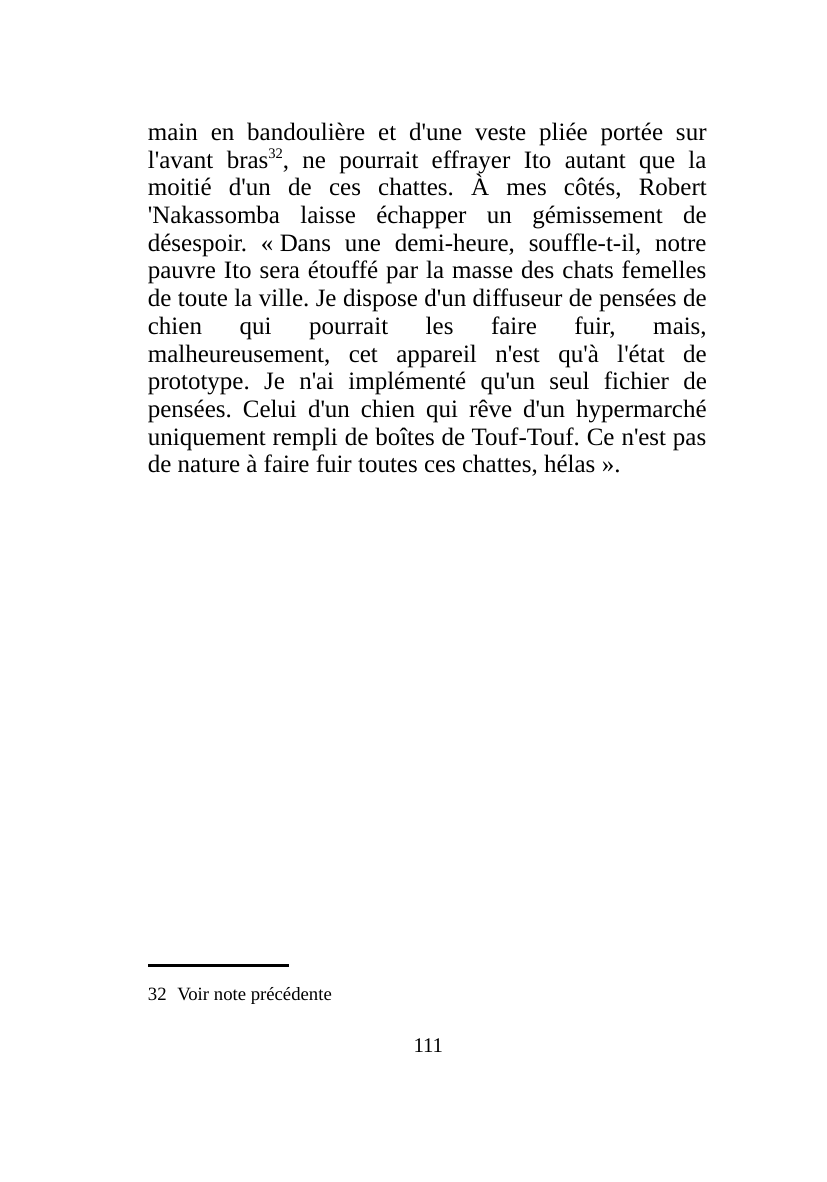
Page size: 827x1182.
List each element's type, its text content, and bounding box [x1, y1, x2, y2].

text Voir note précédente [148, 983, 709, 1004]
text main en bandoulière et d'une veste pliée portée sur l'avant bras, ne pourrait effrayer Ito autant que la moitié d'un de ces chattes. À mes côtés, Robert 'Nakassomba laisse échapper un gémissement de désespoir. « Dans une demi-heure, souffle-t-il, notre pauvre Ito sera étouffé par la masse des chats femelles de toute la ville. Je dispose d'un diffuseur de pensées de chien qui pourrait les faire fuir, mais, malheureusement, cet appareil n'est qu'à l'état de prototype. Je n'ai implémenté qu'un seul fichier de pensées. Celui d'un chien qui rêve d'un hypermarché uniquement rempli de boîtes de Touf-Touf. Ce n'est pas de nature à faire fuir toutes ces chattes, hélas ». [148, 118, 707, 478]
